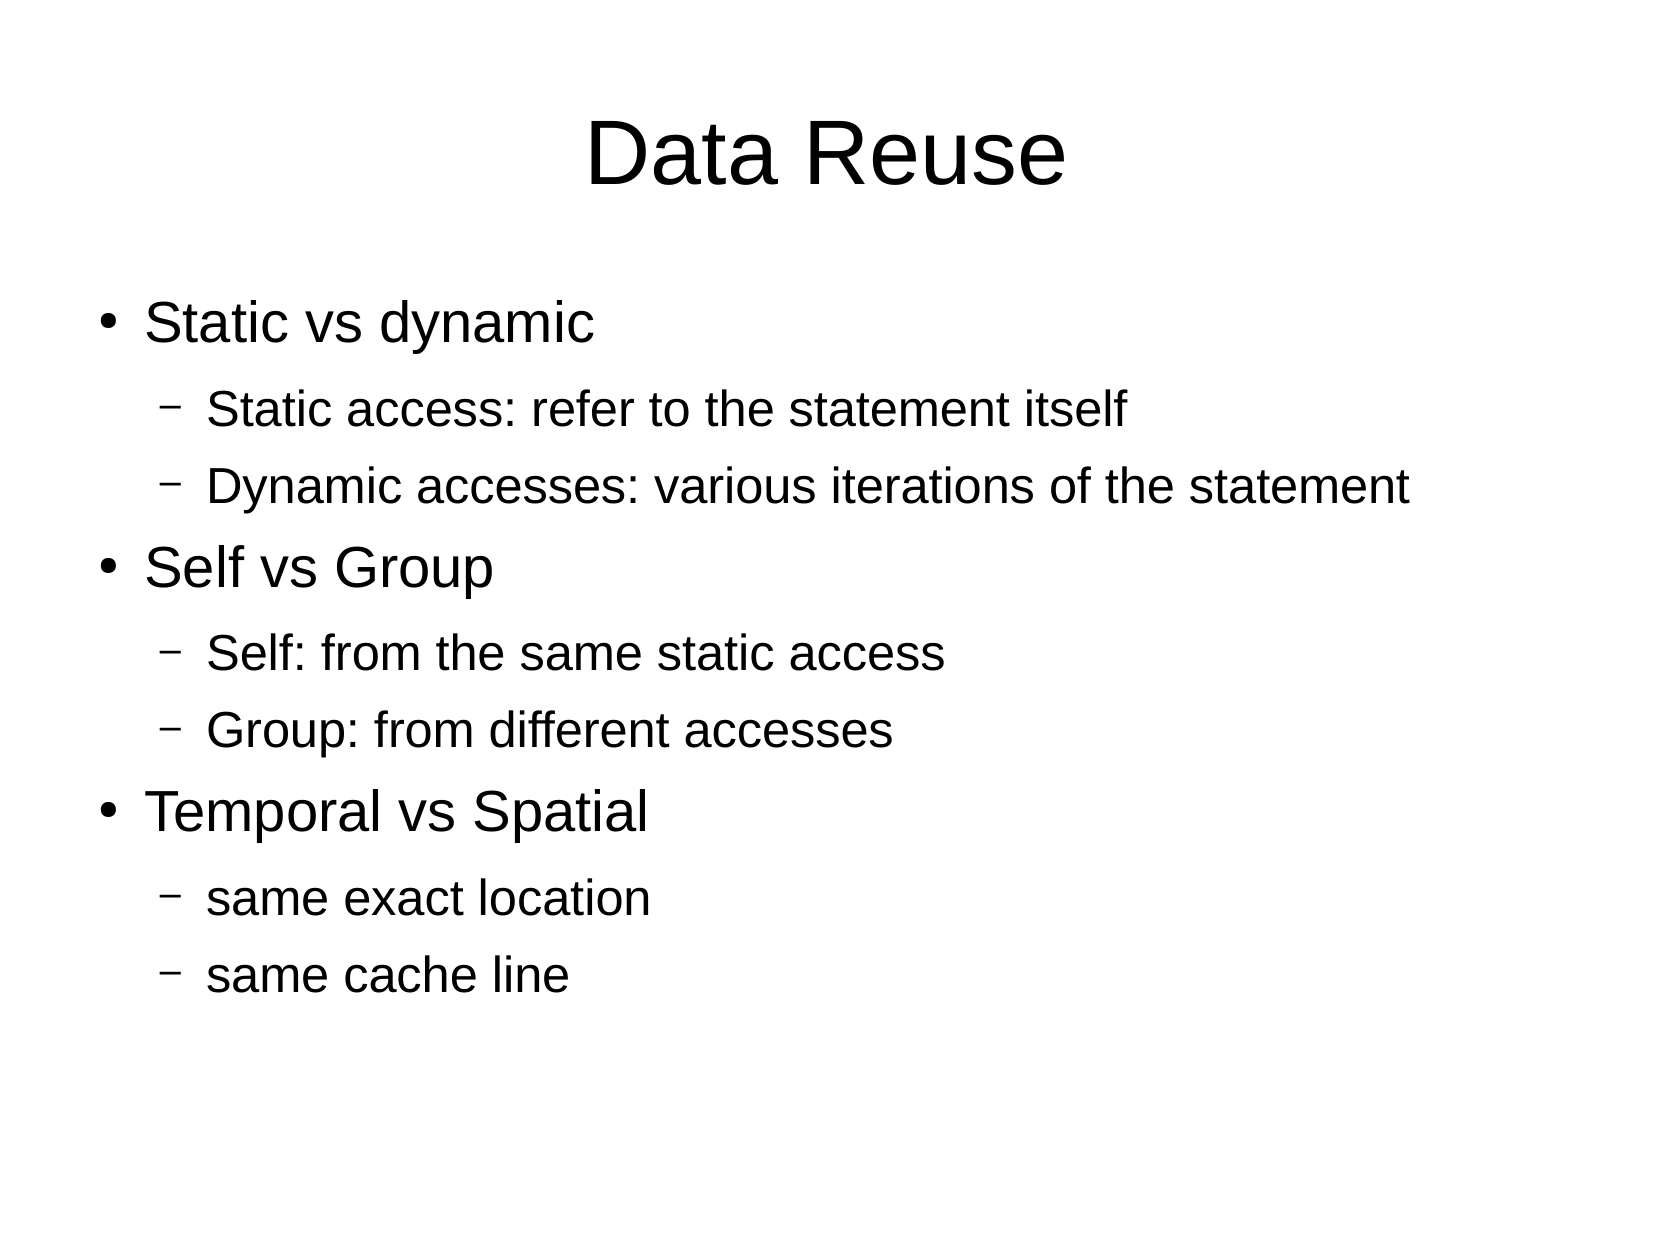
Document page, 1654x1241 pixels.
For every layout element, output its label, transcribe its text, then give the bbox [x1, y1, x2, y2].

list Static vs dynamic Static access: refer to the statement itself Dynamic accesses: various iterations of the statement Self vs Group Self: from the same static access Group: from different accesses Temporal vs Spatial same exact location same cache line [82, 290, 1538, 1010]
title Data Reuse [82, 49, 1571, 257]
